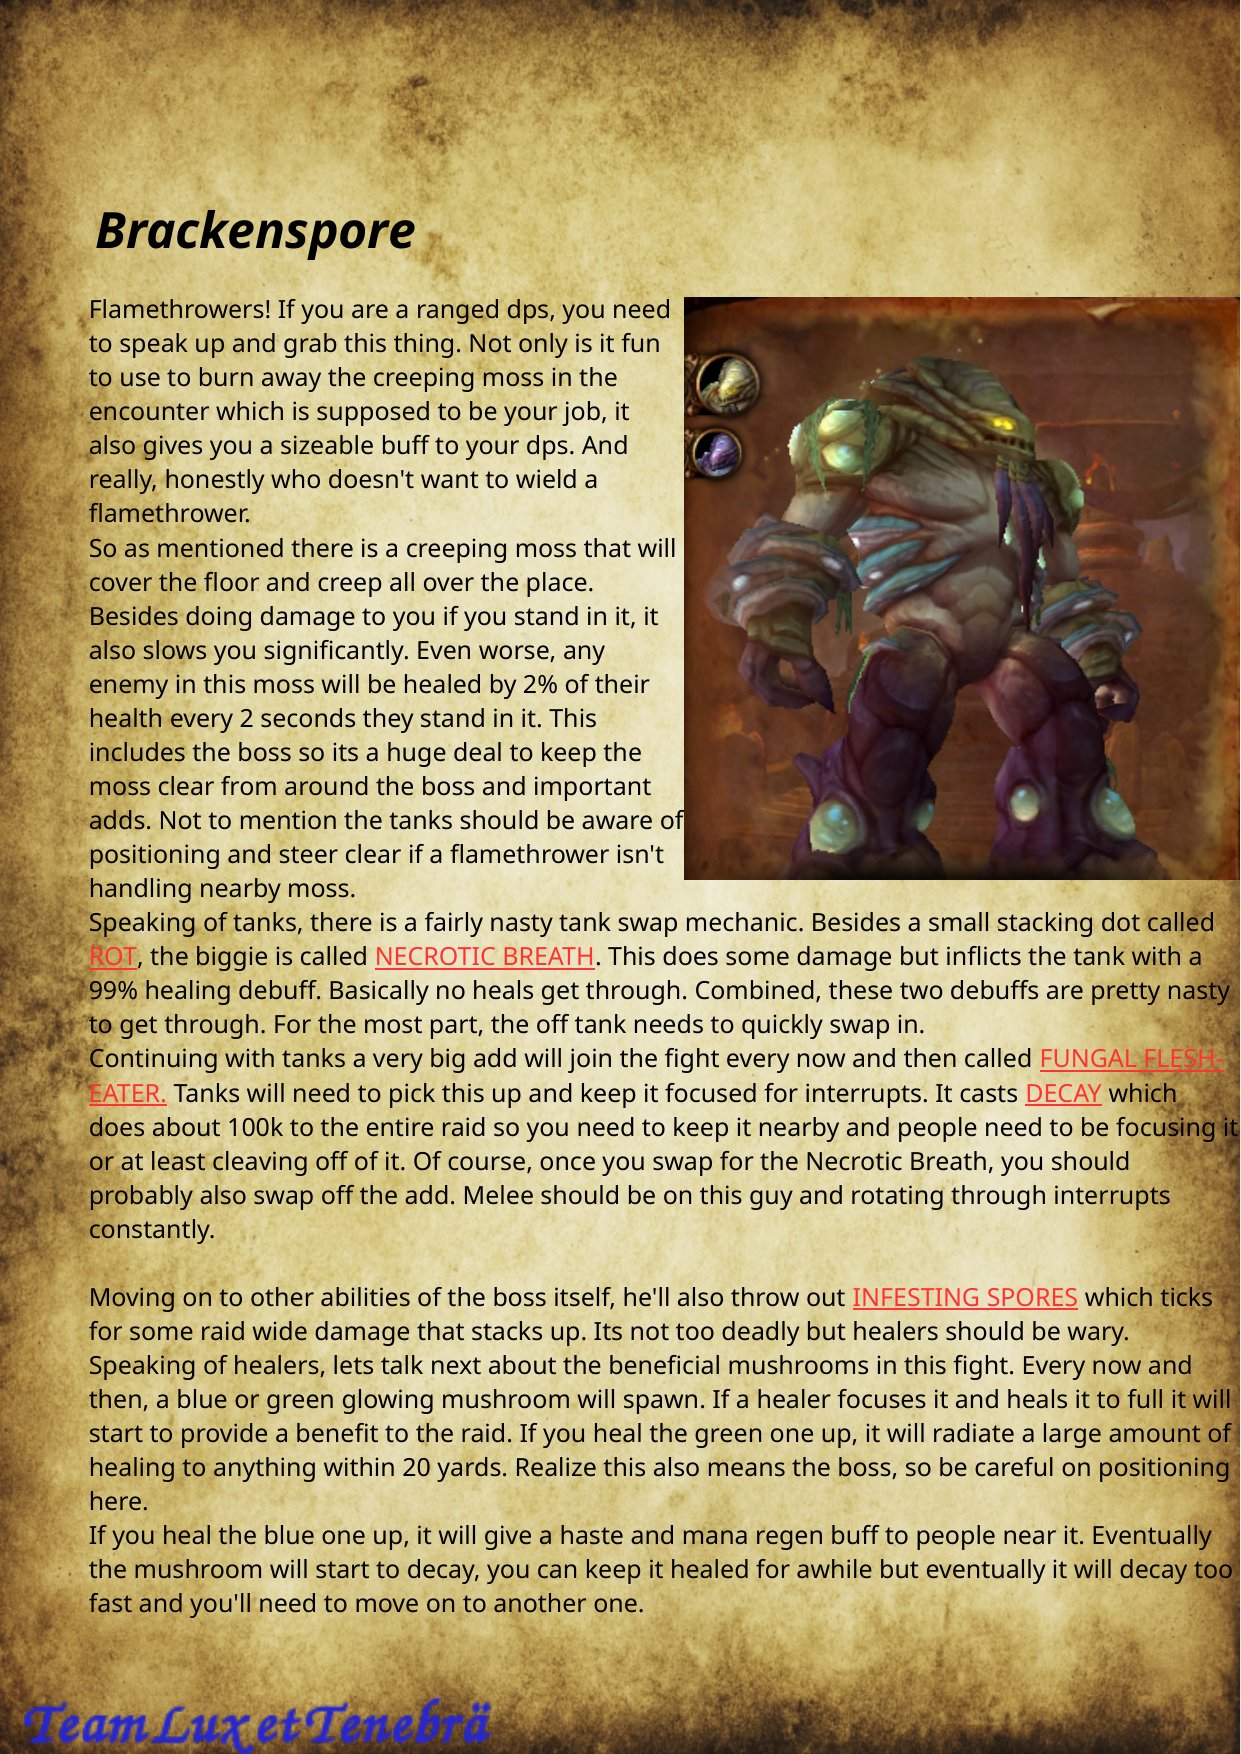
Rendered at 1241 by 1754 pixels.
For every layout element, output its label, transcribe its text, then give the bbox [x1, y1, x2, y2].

text Flamethrowers! If you are a ranged dps, you need to speak up and grab this thing. Not only is it fun to use to burn away the creeping moss in the encounter which is supposed to be your job, it also gives you a sizeable buff to your dps. And really, honestly who doesn't want to wield a flamethrower. [88, 292, 1240, 530]
picture [0, 0, 1241, 1754]
text Moving on to other abilities of the boss itself, he'll also throw out INFESTING SPORES which ticks for some raid wide damage that stacks up. Its not too deadly but healers should be wary. Speaking of healers, lets talk next about the beneficial mushrooms in this fight. Every now and then, a blue or green glowing mushroom will spawn. If a healer focuses it and heals it to full it will start to provide a benefit to the raid. If you heal the green one up, it will radiate a large amount of healing to anything within 20 yards. Realize this also means the boss, so be careful on positioning here. [88, 1279, 1240, 1518]
text Speaking of tanks, there is a fairly nasty tank swap mechanic. Besides a small stacking dot called ROT, the biggie is called NECROTIC BREATH. This does some damage but inflicts the tank with a 99% healing debuff. Basically no heals get through. Combined, these two debuffs are pretty nasty to get through. For the most part, the off tank needs to quickly swap in. [88, 905, 1240, 1041]
text Continuing with tanks a very big add will join the fight every now and then called FUNGAL FLESH-EATER. Tanks will need to pick this up and keep it focused for interrupts. It casts DECAY which does about 100k to the entire raid so you need to keep it nearby and people need to be focusing it or at least cleaving off of it. Of course, once you swap for the Necrotic Breath, you should probably also swap off the add. Melee should be on this guy and rotating through interrupts constantly. [88, 1041, 1240, 1246]
text So as mentioned there is a creeping moss that will cover the floor and creep all over the place. Besides doing damage to you if you stand in it, it also slows you significantly. Even worse, any enemy in this moss will be healed by 2% of their health every 2 seconds they stand in it. This includes the boss so its a huge deal to keep the moss clear from around the boss and important adds. Not to mention the tanks should be aware of positioning and steer clear if a flamethrower isn't handling nearby moss. [88, 530, 1240, 905]
text Brackenspore [88, 195, 1240, 263]
text If you heal the blue one up, it will give a haste and mana regen buff to people near it. Eventually the mushroom will start to decay, you can keep it healed for awhile but eventually it will decay too fast and you'll need to move on to another one. [88, 1518, 1240, 1620]
